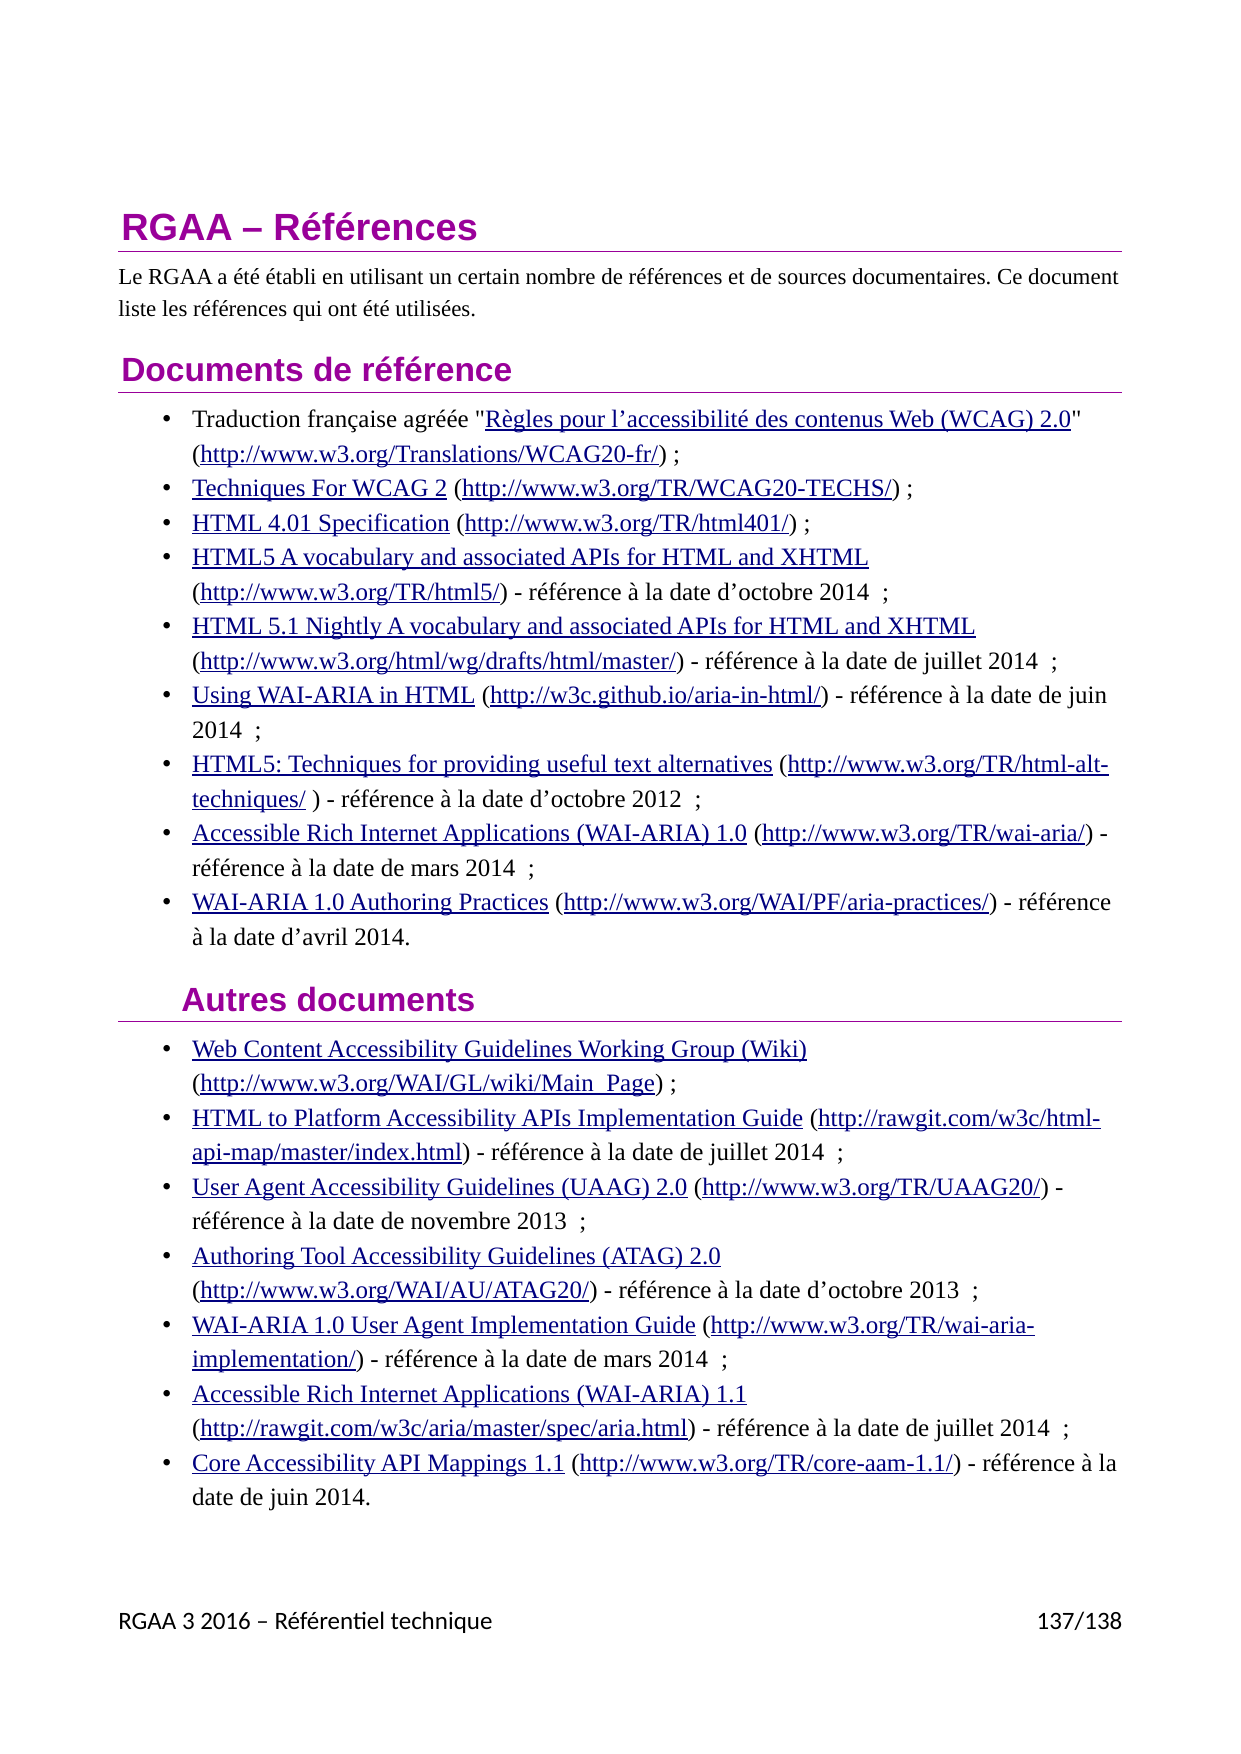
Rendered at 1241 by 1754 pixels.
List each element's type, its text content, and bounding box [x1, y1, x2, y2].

list Accessible Rich Internet Applications (WAI-ARIA) 1.0 (http://www.w3.org/TR/wai-aria/) - référence à la date de mars 2014 ; [162, 818, 1122, 881]
list HTML5 A vocabulary and associated APIs for HTML and XHTML (http://www.w3.org/TR/html5/) - référence à la date d’octobre 2014 ; [162, 542, 1122, 606]
list HTML 5.1 Nightly A vocabulary and associated APIs for HTML and XHTML (http://www.w3.org/html/wg/drafts/html/master/) - référence à la date de juillet 2014 ; [162, 611, 1122, 674]
list User Agent Accessibility Guidelines (UAAG) 2.0 (http://www.w3.org/TR/UAAG20/) - référence à la date de novembre 2013 ; [162, 1172, 1122, 1235]
list Accessible Rich Internet Applications (WAI-ARIA) 1.1 (http://rawgit.com/w3c/aria/master/spec/aria.html) - référence à la date de juillet 2014 ; [162, 1379, 1122, 1442]
list Core Accessibility API Mappings 1.1 (http://www.w3.org/TR/core-aam-1.1/) - référence à la date de juin 2014. [162, 1448, 1122, 1511]
list Web Content Accessibility Guidelines Working Group (Wiki) (http://www.w3.org/WAI/GL/wiki/Main_Page) ; [162, 1034, 1122, 1097]
list WAI-ARIA 1.0 Authoring Practices (http://www.w3.org/WAI/PF/aria-practices/) - référence à la date d’avril 2014. [162, 887, 1122, 950]
list Techniques For WCAG 2 (http://www.w3.org/TR/WCAG20-TECHS/) ; [162, 473, 1122, 502]
subtitle RGAA – Références [118, 201, 1122, 251]
list HTML 4.01 Specification (http://www.w3.org/TR/html401/) ; [162, 508, 1122, 537]
list Using WAI-ARIA in HTML (http://w3c.github.io/aria-in-html/) - référence à la date de juin 2014 ; [162, 680, 1122, 743]
subtitle Autres documents [118, 977, 1122, 1021]
list HTML to Platform Accessibility APIs Implementation Guide (http://rawgit.com/w3c/html-api-map/master/index.html) - référence à la date de juillet 2014 ; [162, 1103, 1122, 1166]
subtitle Documents de référence [118, 347, 1122, 392]
list Traduction française agréée "Règles pour l’accessibilité des contenus Web (WCAG) 2.0" (http://www.w3.org/Translations/WCAG20-fr/) ; [162, 404, 1122, 468]
list Authoring Tool Accessibility Guidelines (ATAG) 2.0 (http://www.w3.org/WAI/AU/ATAG20/) - référence à la date d’octobre 2013 ; [162, 1241, 1122, 1304]
text Le RGAA a été établi en utilisant un certain nombre de références et de sources documentaires. Ce document liste les références qui ont été utilisées. [118, 263, 1122, 321]
list HTML5: Techniques for providing useful text alternatives (http://www.w3.org/TR/html-alt-techniques/ ) - référence à la date d’octobre 2012 ; [162, 749, 1122, 812]
list WAI-ARIA 1.0 User Agent Implementation Guide (http://www.w3.org/TR/wai-aria-implementation/) - référence à la date de mars 2014 ; [162, 1310, 1122, 1373]
